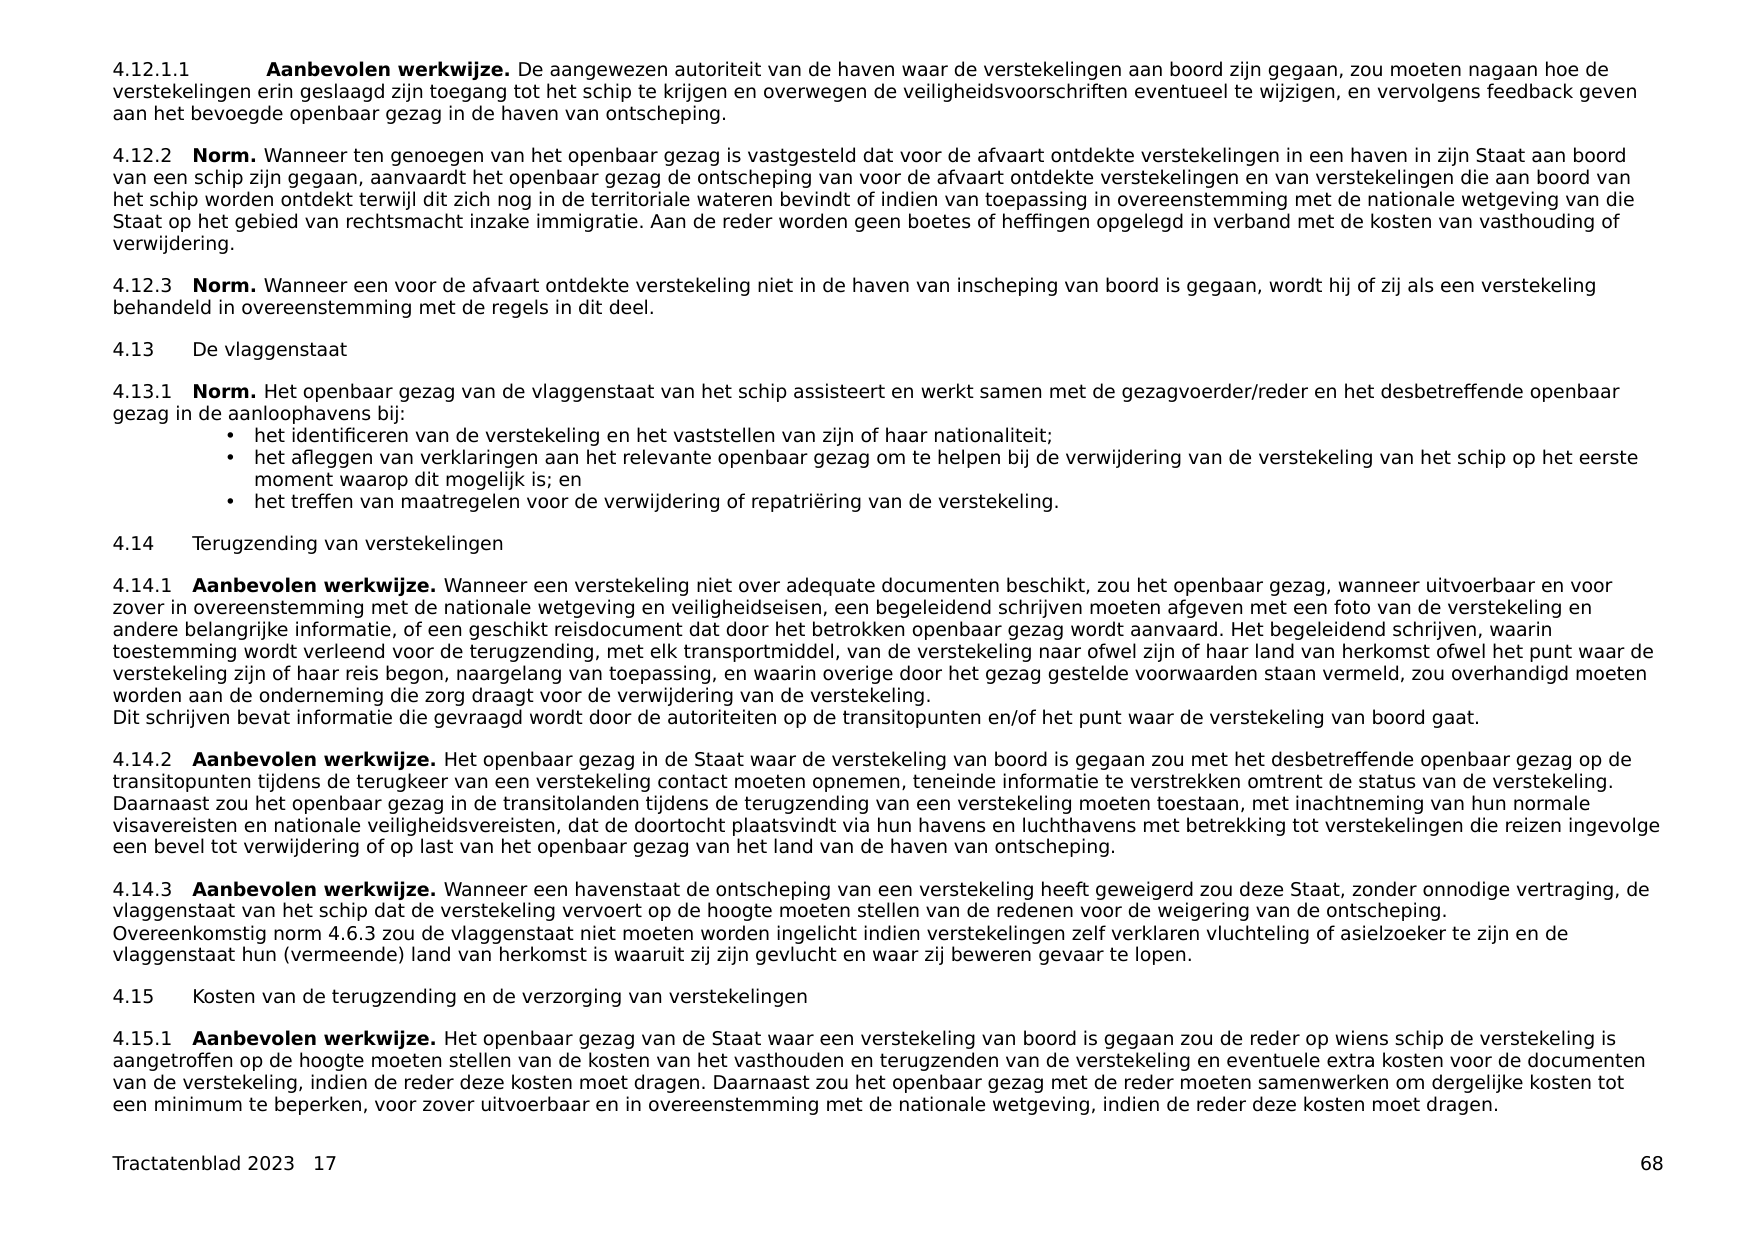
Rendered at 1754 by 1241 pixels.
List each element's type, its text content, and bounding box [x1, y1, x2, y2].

text • het identificeren van de verstekeling en het vaststellen van zijn of haar nationaliteit; [224, 425, 1664, 447]
text Dit schrijven bevat informatie die gevraagd wordt door de autoriteiten op de transitopunten en/of het punt waar de verstekeling van boord gaat. [112, 707, 1664, 728]
text 4.13 De vlaggenstaat [112, 339, 1664, 361]
text 4.12.2 Norm. Wanneer ten genoegen van het openbaar gezag is vastgesteld dat voor de afvaart ontdekte verstekelingen in een haven in zijn Staat aan boord van een schip zijn gegaan, aanvaardt het openbaar gezag de ontscheping van voor de afvaart ontdekte verstekelingen en van verstekelingen die aan boord van het schip worden ontdekt terwijl dit zich nog in de territoriale wateren bevindt of indien van toepassing in overeenstemming met de nationale wetgeving van die Staat op het gebied van rechtsmacht inzake immigratie. Aan de reder worden geen boetes of heffingen opgelegd in verband met de kosten van vasthouding of verwijdering. [112, 145, 1664, 255]
text • het treffen van maatregelen voor de verwijdering of repatriëring van de verstekeling. [224, 491, 1664, 513]
text 4.13.1 Norm. Het openbaar gezag van de vlaggenstaat van het schip assisteert en werkt samen met de gezagvoerder/reder en het desbetreffende openbaar gezag in de aanloophavens bij: [112, 381, 1664, 425]
text 4.14.1 Aanbevolen werkwijze. Wanneer een verstekeling niet over adequate documenten beschikt, zou het openbaar gezag, wanneer uitvoerbaar en voor zover in overeenstemming met de nationale wetgeving en veiligheidseisen, een begeleidend schrijven moeten afgeven met een foto van de verstekeling en andere belangrijke informatie, of een geschikt reisdocument dat door het betrokken openbaar gezag wordt aanvaard. Het begeleidend schrijven, waarin toestemming wordt verleend voor de terugzending, met elk transportmiddel, van de verstekeling naar ofwel zijn of haar land van herkomst ofwel het punt waar de verstekeling zijn of haar reis begon, naargelang van toepassing, en waarin overige door het gezag gestelde voorwaarden staan vermeld, zou overhandigd moeten worden aan de onderneming die zorg draagt voor de verwijdering van de verstekeling. [112, 575, 1664, 707]
text 4.14.2 Aanbevolen werkwijze. Het openbaar gezag in de Staat waar de verstekeling van boord is gegaan zou met het desbetreffende openbaar gezag op de transitopunten tijdens de terugkeer van een verstekeling contact moeten opnemen, teneinde informatie te verstrekken omtrent de status van de verstekeling. Daarnaast zou het openbaar gezag in de transitolanden tijdens de terugzending van een verstekeling moeten toestaan, met inachtneming van hun normale visavereisten en nationale veiligheidsvereisten, dat de doortocht plaatsvindt via hun havens en luchthavens met betrekking tot verstekelingen die reizen ingevolge een bevel tot verwijdering of op last van het openbaar gezag van het land van de haven van ontscheping. [112, 748, 1664, 858]
text 4.15.1 Aanbevolen werkwijze. Het openbaar gezag van de Staat waar een verstekeling van boord is gegaan zou de reder op wiens schip de verstekeling is aangetroffen op de hoogte moeten stellen van de kosten van het vasthouden en terugzenden van de verstekeling en eventuele extra kosten voor de documenten van de verstekeling, indien de reder deze kosten moet dragen. Daarnaast zou het openbaar gezag met de reder moeten samenwerken om dergelijke kosten tot een minimum te beperken, voor zover uitvoerbaar en in overeenstemming met de nationale wetgeving, indien de reder deze kosten moet dragen. [112, 1028, 1664, 1116]
text 4.12.1.1 Aanbevolen werkwijze. De aangewezen autoriteit van de haven waar de verstekelingen aan boord zijn gegaan, zou moeten nagaan hoe de verstekelingen erin geslaagd zijn toegang tot het schip te krijgen en overwegen de veiligheidsvoorschriften eventueel te wijzigen, en vervolgens feedback geven aan het bevoegde openbaar gezag in de haven van ontscheping. [112, 59, 1664, 125]
text Overeenkomstig norm 4.6.3 zou de vlaggenstaat niet moeten worden ingelicht indien verstekelingen zelf verklaren vluchteling of asielzoeker te zijn en de vlaggenstaat hun (vermeende) land van herkomst is waaruit zij zijn gevlucht en waar zij beweren gevaar te lopen. [112, 922, 1664, 966]
text 4.14 Terugzending van verstekelingen [112, 533, 1664, 555]
text 4.15 Kosten van de terugzending en de verzorging van verstekelingen [112, 986, 1664, 1008]
text • het afleggen van verklaringen aan het relevante openbaar gezag om te helpen bij de verwijdering van de verstekeling van het schip op het eerste moment waarop dit mogelijk is; en [224, 447, 1664, 491]
text 4.12.3 Norm. Wanneer een voor de afvaart ontdekte verstekeling niet in de haven van inscheping van boord is gegaan, wordt hij of zij als een verstekeling behandeld in overeenstemming met de regels in dit deel. [112, 275, 1664, 319]
text 4.14.3 Aanbevolen werkwijze. Wanneer een havenstaat de ontscheping van een verstekeling heeft geweigerd zou deze Staat, zonder onnodige vertraging, de vlaggenstaat van het schip dat de verstekeling vervoert op de hoogte moeten stellen van de redenen voor de weigering van de ontscheping. [112, 878, 1664, 922]
